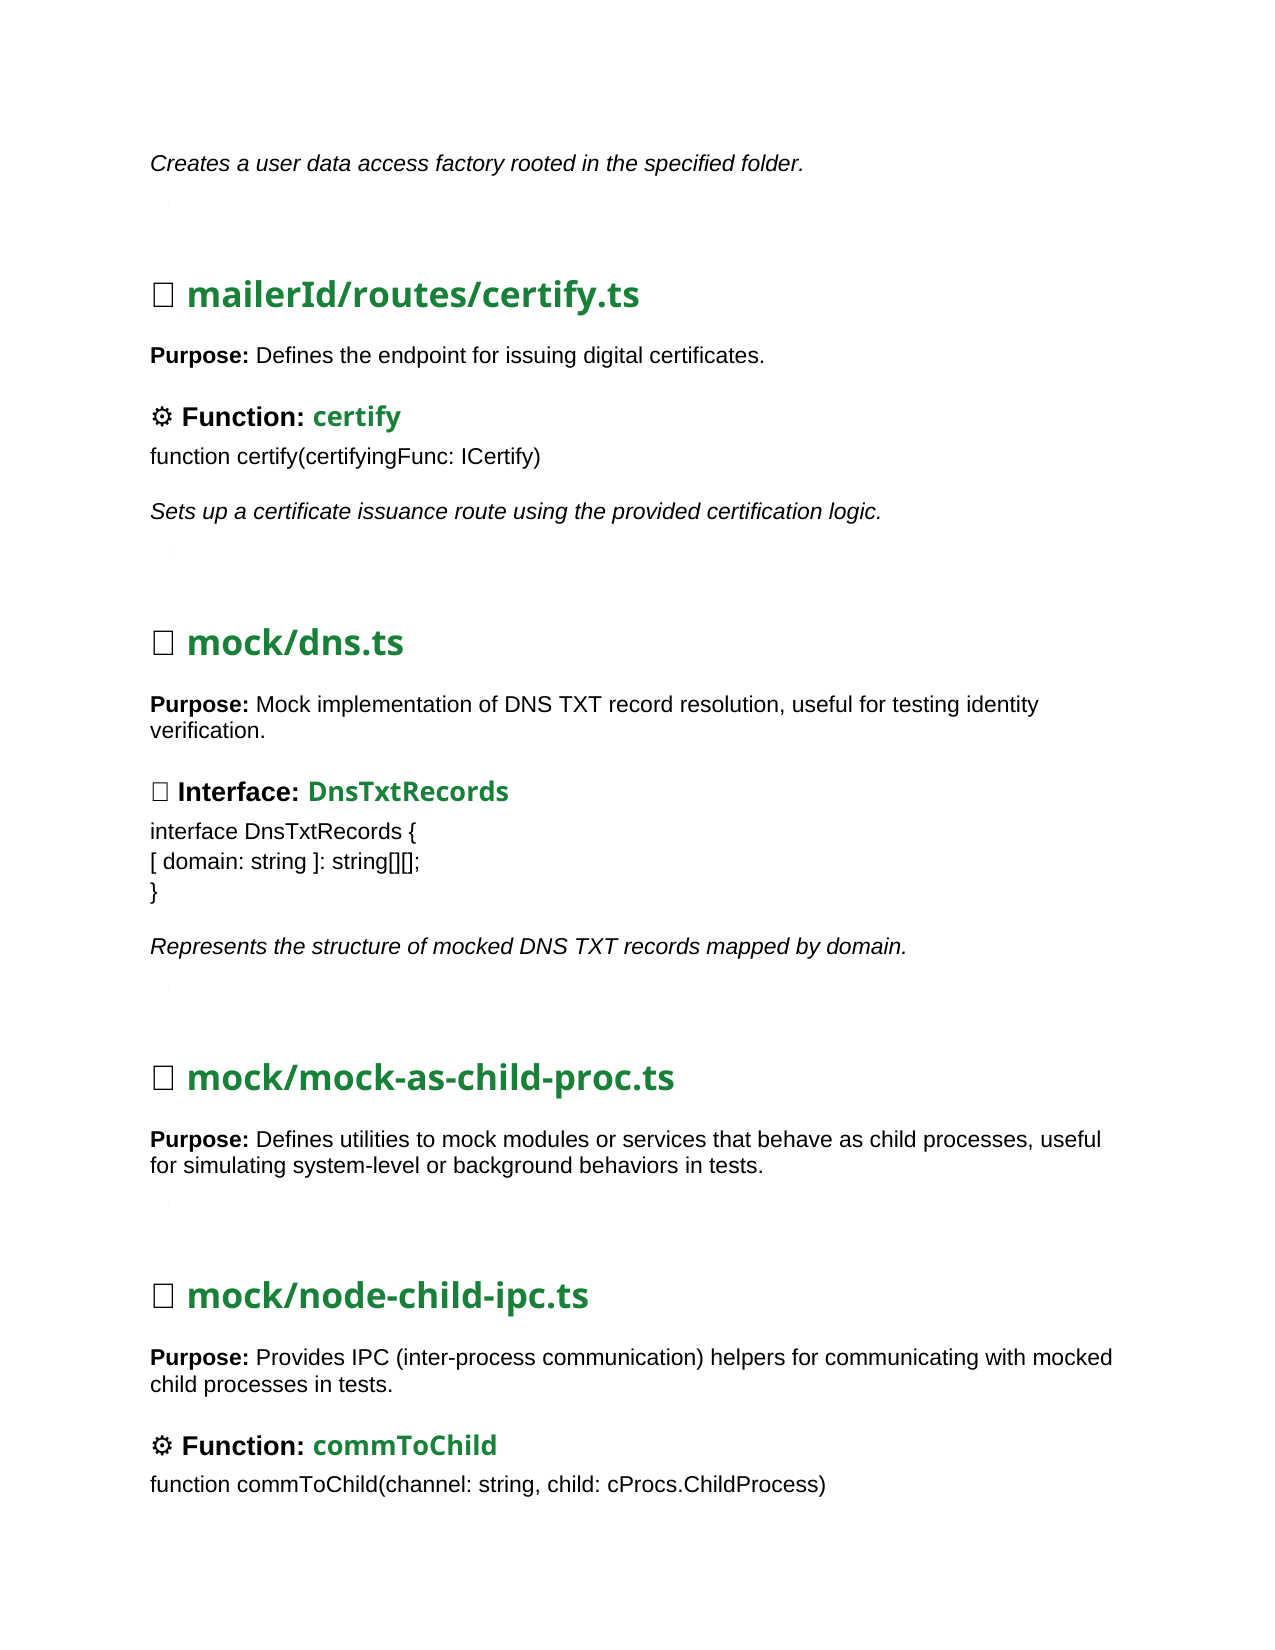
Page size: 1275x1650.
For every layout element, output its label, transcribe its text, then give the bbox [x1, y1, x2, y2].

subtitle 🧩 Interface: DnsTxtRecords [150, 772, 1125, 809]
text function commToChild(channel: string, child: cProcs.ChildProcess) [150, 1471, 1125, 1498]
text function certify(certifyingFunc: ICertify) [150, 443, 1125, 469]
text } [150, 878, 1125, 904]
text Represents the structure of mocked DNS TXT records mapped by domain. [150, 933, 1125, 959]
subtitle 📄 mock/node-child-ipc.ts [150, 1271, 1125, 1319]
subtitle 📄 mock/mock-as-child-proc.ts [150, 1052, 1125, 1101]
subtitle ⚙️ Function: certify [150, 398, 1125, 435]
text [ domain: string ]: string[][]; [150, 848, 1125, 874]
text Purpose: Provides IPC (inter-process communication) helpers for communicating with mocked child processes in tests. [150, 1344, 1125, 1397]
subtitle ⚙️ Function: commToChild [150, 1426, 1125, 1463]
text interface DnsTxtRecords { [150, 818, 1125, 844]
text Purpose: Mock implementation of DNS TXT record resolution, useful for testing identity verification. [150, 691, 1125, 743]
subtitle 📄 mock/dns.ts [150, 617, 1125, 666]
text Creates a user data access factory rooted in the specified folder. [150, 150, 1125, 176]
subtitle 📄 mailerId/routes/certify.ts [150, 269, 1125, 317]
text Sets up a certificate issuance route using the provided certification logic. [150, 498, 1125, 524]
text Purpose: Defines the endpoint for issuing digital certificates. [150, 342, 1125, 369]
text Purpose: Defines utilities to mock modules or services that behave as child processes, useful for simulating system-level or background behaviors in tests. [150, 1126, 1125, 1178]
